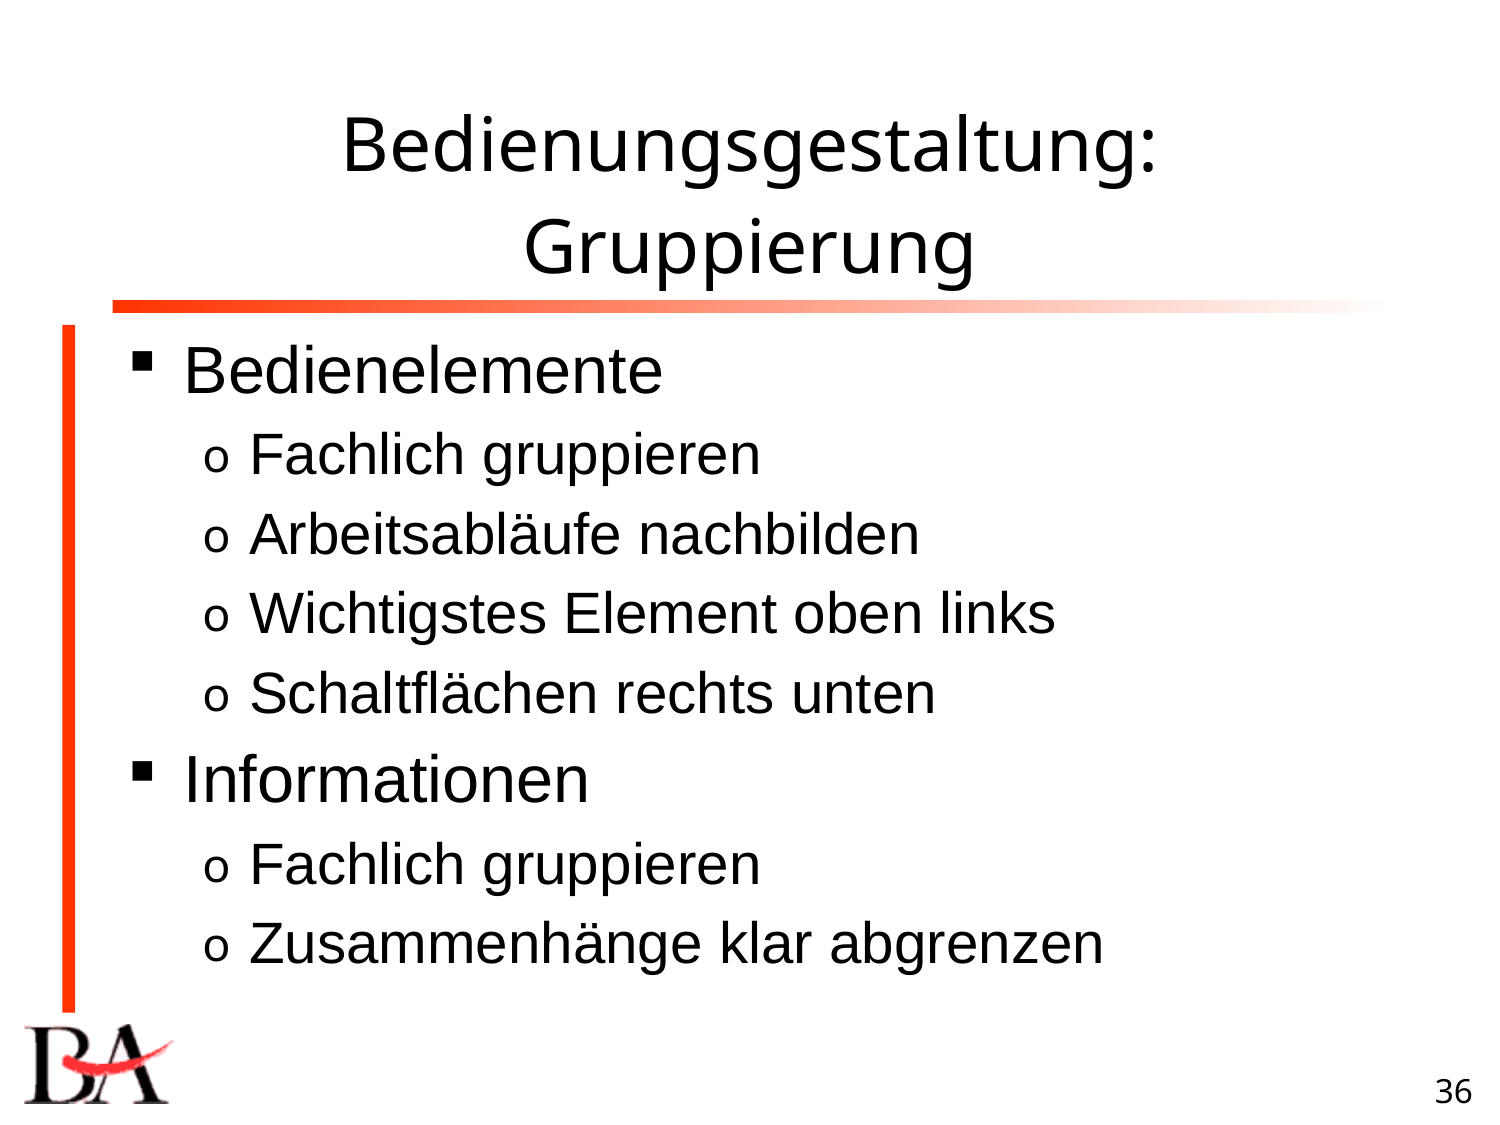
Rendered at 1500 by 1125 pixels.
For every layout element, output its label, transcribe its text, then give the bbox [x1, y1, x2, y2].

title Bedienungsgestaltung: Gruppierung [112, 80, 1388, 308]
list Bedienelemente Fachlich gruppieren Arbeitsabläufe nachbilden Wichtigstes Element oben links Schaltflächen rechts unten Informationen Fachlich gruppieren Zusammenhänge klar abgrenzen [112, 324, 1388, 1051]
picture [24, 1024, 175, 1104]
